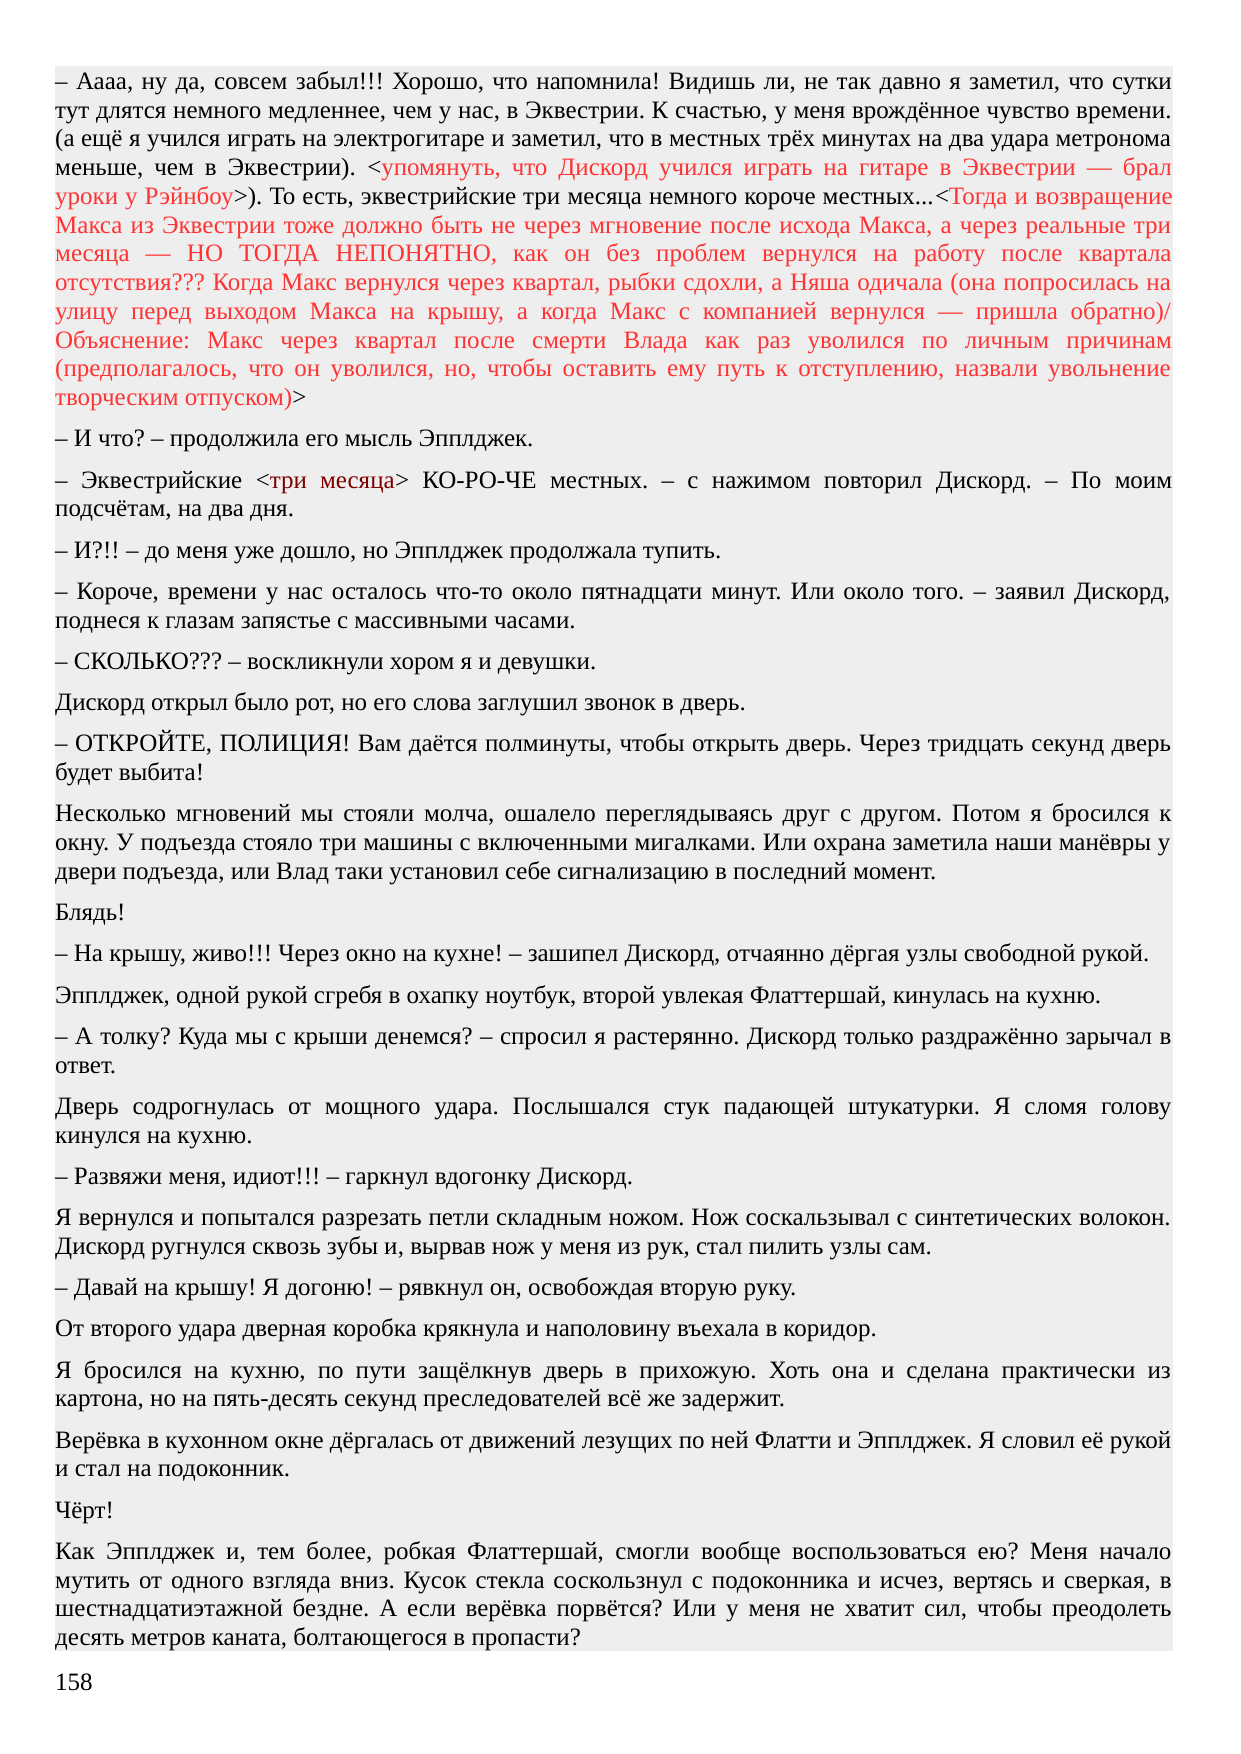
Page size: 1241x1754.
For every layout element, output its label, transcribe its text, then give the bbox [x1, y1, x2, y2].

text – Давай на крышу! Я догоню! – рявкнул он, освобождая вторую руку. [55, 1272, 1173, 1301]
text Я бросился на кухню, по пути защёлкнув дверь в прихожую. Хоть она и сделана практически из картона, но на пять-десять секунд преследователей всё же задержит. [55, 1355, 1173, 1412]
text Верёвка в кухонном окне дёргалась от движений лезущих по ней Флатти и Эпплджек. Я словил её рукой и стал на подоконник. [55, 1425, 1173, 1482]
text – СКОЛЬКО??? – воскликнули хором я и девушки. [55, 646, 1173, 675]
text Дискорд открыл было рот, но его слова заглушил звонок в дверь. [55, 687, 1173, 716]
text От второго удара дверная коробка крякнула и наполовину въехала в коридор. [55, 1313, 1173, 1342]
text Несколько мгновений мы стояли молча, ошалело переглядываясь друг с другом. Потом я бросился к окну. У подъезда стояло три машины с включенными мигалками. Или охрана заметила наши манёвры у двери подъезда, или Влад таки установил себе сигнализацию в последний момент. [55, 798, 1173, 885]
text – И?!! – до меня уже дошло, но Эпплджек продолжала тупить. [55, 535, 1173, 563]
text – ОТКРОЙТЕ, ПОЛИЦИЯ! Вам даётся полминуты, чтобы открыть дверь. Через тридцать секунд дверь будет выбита! [55, 728, 1173, 786]
text – Эквестрийские <три месяца> КО-РО-ЧЕ местных. – с нажимом повторил Дискорд. – По моим подсчётам, на два дня. [55, 465, 1173, 522]
text Дверь содрогнулась от мощного удара. Послышался стук падающей штукатурки. Я сломя голову кинулся на кухню. [55, 1091, 1173, 1148]
text Блядь! [55, 897, 1173, 926]
text Как Эпплджек и, тем более, робкая Флаттершай, смогли вообще воспользоваться ею? Меня начало мутить от одного взгляда вниз. Кусок стекла соскользнул с подоконника и исчез, вертясь и сверкая, в шестнадцатиэтажной бездне. А если верёвка порвётся? Или у меня не хватит сил, чтобы преодолеть десять метров каната, болтающегося в пропасти? [55, 1536, 1173, 1651]
text – А толку? Куда мы с крыши денемся? – спросил я растерянно. Дискорд только раздражённо зарычал в ответ. [55, 1021, 1173, 1078]
text Я вернулся и попытался разрезать петли складным ножом. Нож соскальзывал с синтетических волокон. Дискорд ругнулся сквозь зубы и, вырвав нож у меня из рук, стал пилить узлы сам. [55, 1202, 1173, 1260]
text – И что? – продолжила его мысль Эпплджек. [55, 423, 1173, 452]
text – Развяжи меня, идиот!!! – гаркнул вдогонку Дискорд. [55, 1161, 1173, 1190]
text – Аааа, ну да, совсем забыл!!! Хорошо, что напомнила! Видишь ли, не так давно я заметил, что сутки тут длятся немного медленнее, чем у нас, в Эквестрии. К счастью, у меня врождённое чувство времени. (а ещё я учился играть на электрогитаре и заметил, что в местных трёх минутах на два удара метронома меньше, чем в Эквестрии). <упомянуть, что Дискорд учился играть на гитаре в Эквестрии — брал уроки у Рэйнбоу>). То есть, эквестрийские три месяца немного короче местных...<Тогда и возвращение Макса из Эквестрии тоже должно быть не через мгновение после исхода Макса, а через реальные три месяца — НО ТОГДА НЕПОНЯТНО, как он без проблем вернулся на работу после квартала отсутствия??? Когда Макс вернулся через квартал, рыбки сдохли, а Няша одичала (она попросилась на улицу перед выходом Макса на крышу, а когда Макс с компанией вернулся — пришла обратно)/ Объяснение: Макс через квартал после смерти Влада как раз уволился по личным причинам (предполагалось, что он уволился, но, чтобы оставить ему путь к отступлению, назвали увольнение творческим отпуском)> [55, 66, 1173, 411]
text – Короче, времени у нас осталось что-то около пятнадцати минут. Или около того. – заявил Дискорд, поднеся к глазам запястье с массивными часами. [55, 576, 1173, 633]
text – На крышу, живо!!! Через окно на кухне! – зашипел Дискорд, отчаянно дёргая узлы свободной рукой. [55, 938, 1173, 967]
text Чёрт! [55, 1495, 1173, 1523]
text Эпплджек, одной рукой сгребя в охапку ноутбук, второй увлекая Флаттершай, кинулась на кухню. [55, 980, 1173, 1008]
